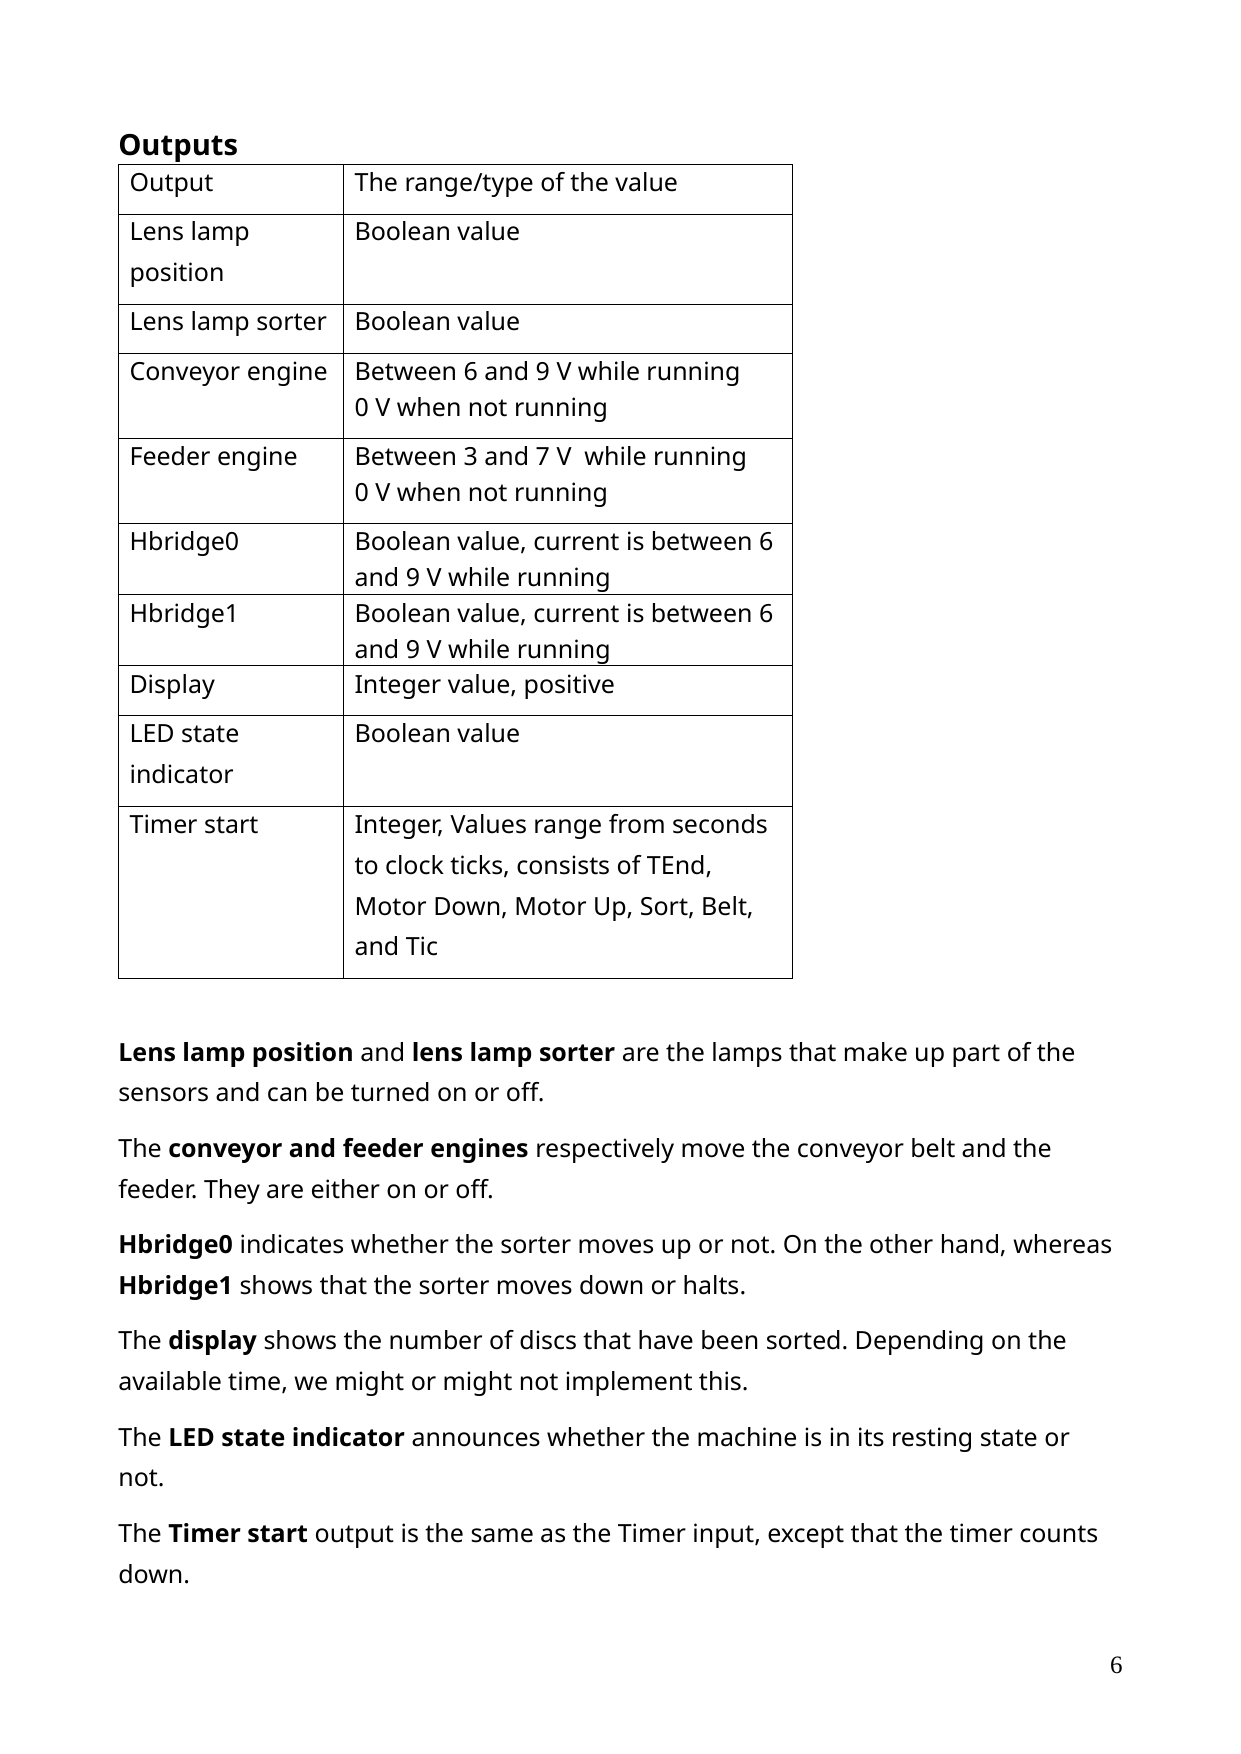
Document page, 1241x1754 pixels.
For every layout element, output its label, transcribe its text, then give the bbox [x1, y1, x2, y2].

text The conveyor and feeder engines respectively move the conveyor belt and the feeder. They are either on or off. [118, 1130, 1122, 1205]
table_header Output [119, 165, 343, 213]
table_cell Boolean value, current is between 6 and 9 V while running [344, 595, 792, 665]
table_cell Integer, Values range from seconds to clock ticks, consists of TEnd, Motor Down, Motor Up, Sort, Belt, and Tic [344, 807, 792, 978]
table_cell Integer value, positive [344, 666, 792, 715]
text Hbridge0 indicates whether the sorter moves up or not. On the other hand, whereas Hbridge1 shows that the sorter moves down or halts. [118, 1227, 1122, 1302]
table_cell Between 3 and 7 V while running 0 V when not running [344, 439, 792, 523]
table_cell Hbridge0 [119, 524, 343, 594]
text The Timer start output is the same as the Timer input, except that the timer counts down. [118, 1515, 1122, 1590]
table_cell LED state indicator [119, 716, 343, 806]
table_cell Feeder engine [119, 439, 343, 523]
table_header The range/type of the value [344, 165, 792, 213]
table_cell Lens lamp sorter [119, 305, 343, 353]
table_cell Display [119, 666, 343, 715]
table_cell Boolean value, current is between 6 and 9 V while running [344, 524, 792, 594]
table_cell Conveyor engine [119, 354, 343, 438]
table_cell Between 6 and 9 V while running 0 V when not running [344, 354, 792, 438]
table_cell Lens lamp position [119, 215, 343, 303]
text The display shows the number of discs that have been sorted. Depending on the available time, we might or might not implement this. [118, 1323, 1122, 1398]
table_cell Boolean value [344, 305, 792, 353]
text The LED state indicator announces whether the machine is in its resting state or not. [118, 1419, 1122, 1494]
subtitle Outputs [118, 124, 1122, 164]
table_cell Boolean value [344, 716, 792, 806]
table_cell Hbridge1 [119, 595, 343, 665]
table_cell Boolean value [344, 215, 792, 303]
table_cell Timer start [119, 807, 343, 978]
text Lens lamp position and lens lamp sorter are the lamps that make up part of the sensors and can be turned on or off. [118, 1034, 1122, 1109]
